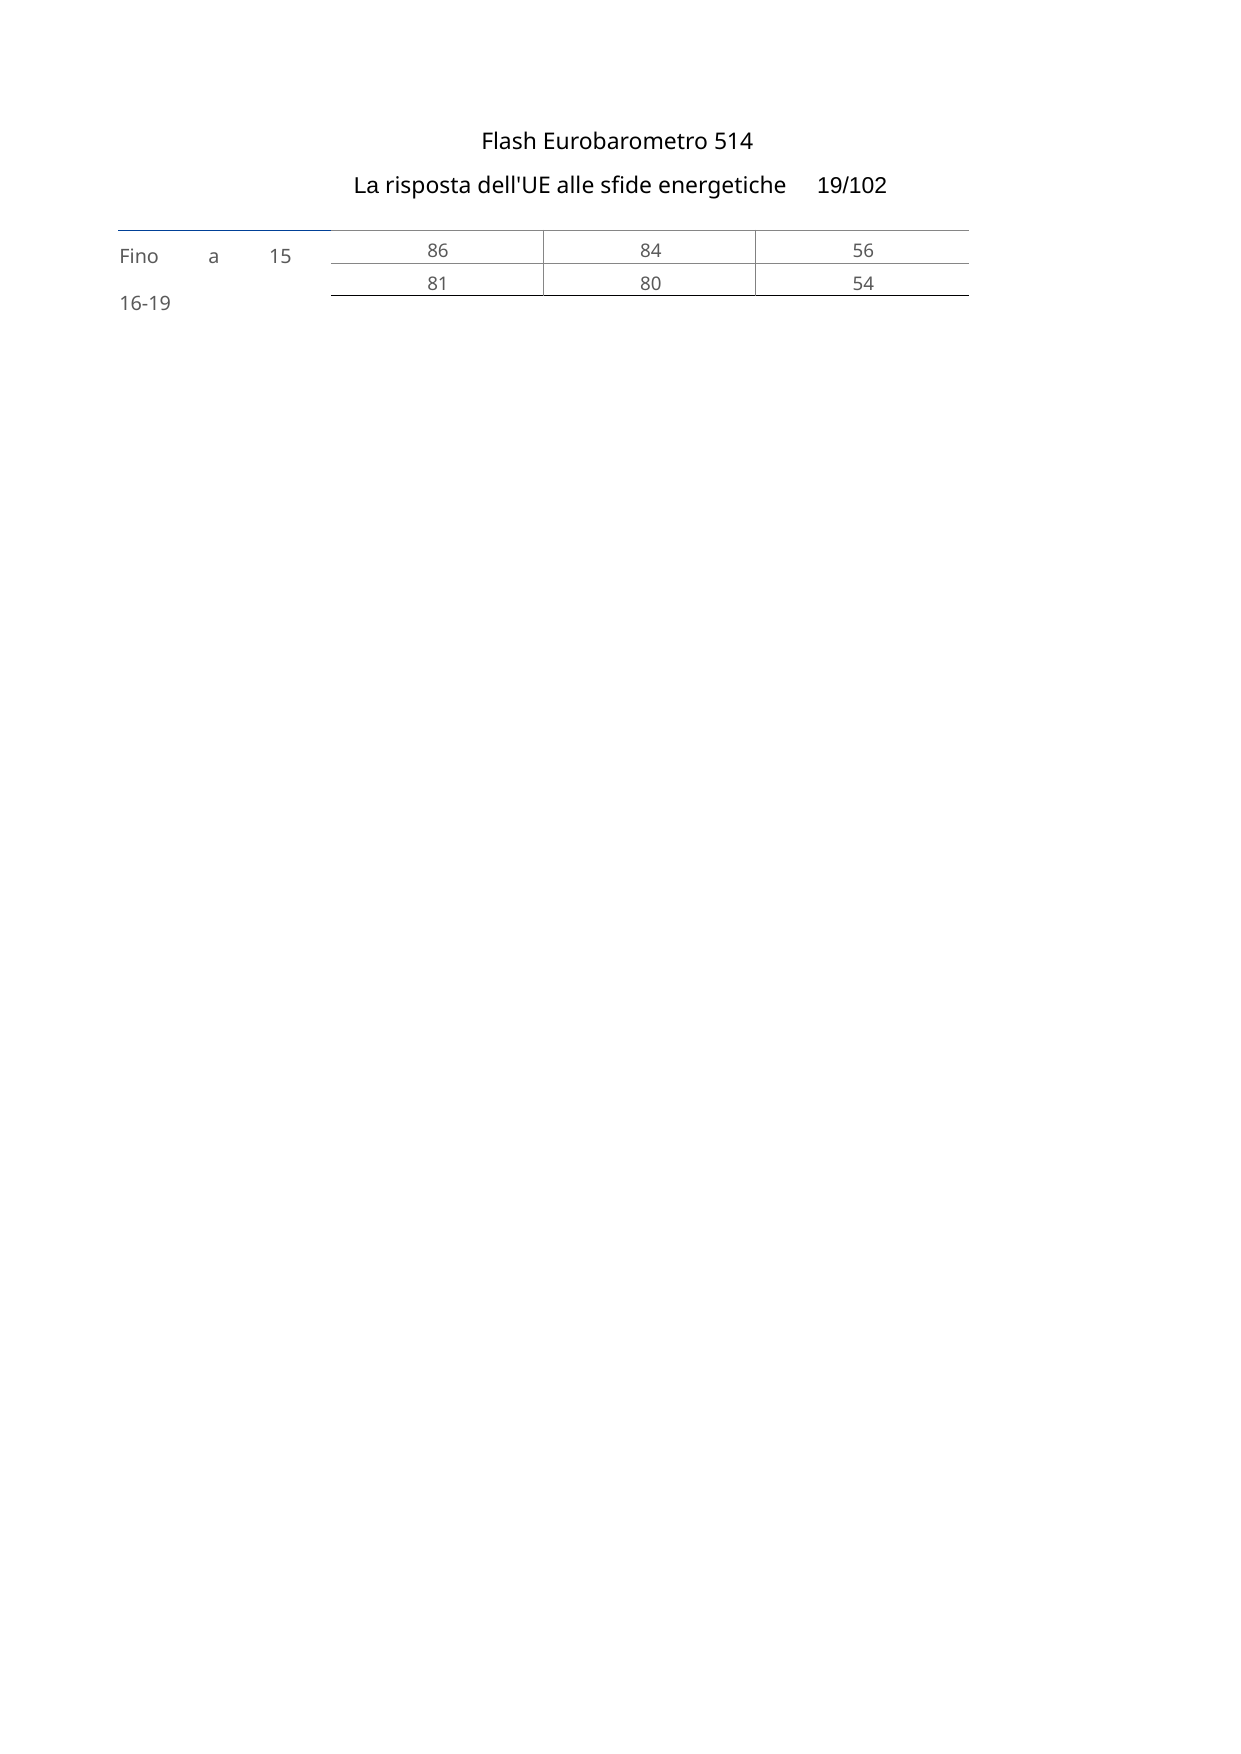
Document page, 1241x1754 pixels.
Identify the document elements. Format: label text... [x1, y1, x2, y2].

table_cell 84 [544, 231, 755, 263]
table_cell 81 [331, 264, 543, 295]
table_cell 86 [331, 231, 543, 263]
table_cell 54 [756, 264, 969, 295]
table_cell 80 [544, 264, 755, 295]
table_cell 56 [756, 231, 969, 263]
